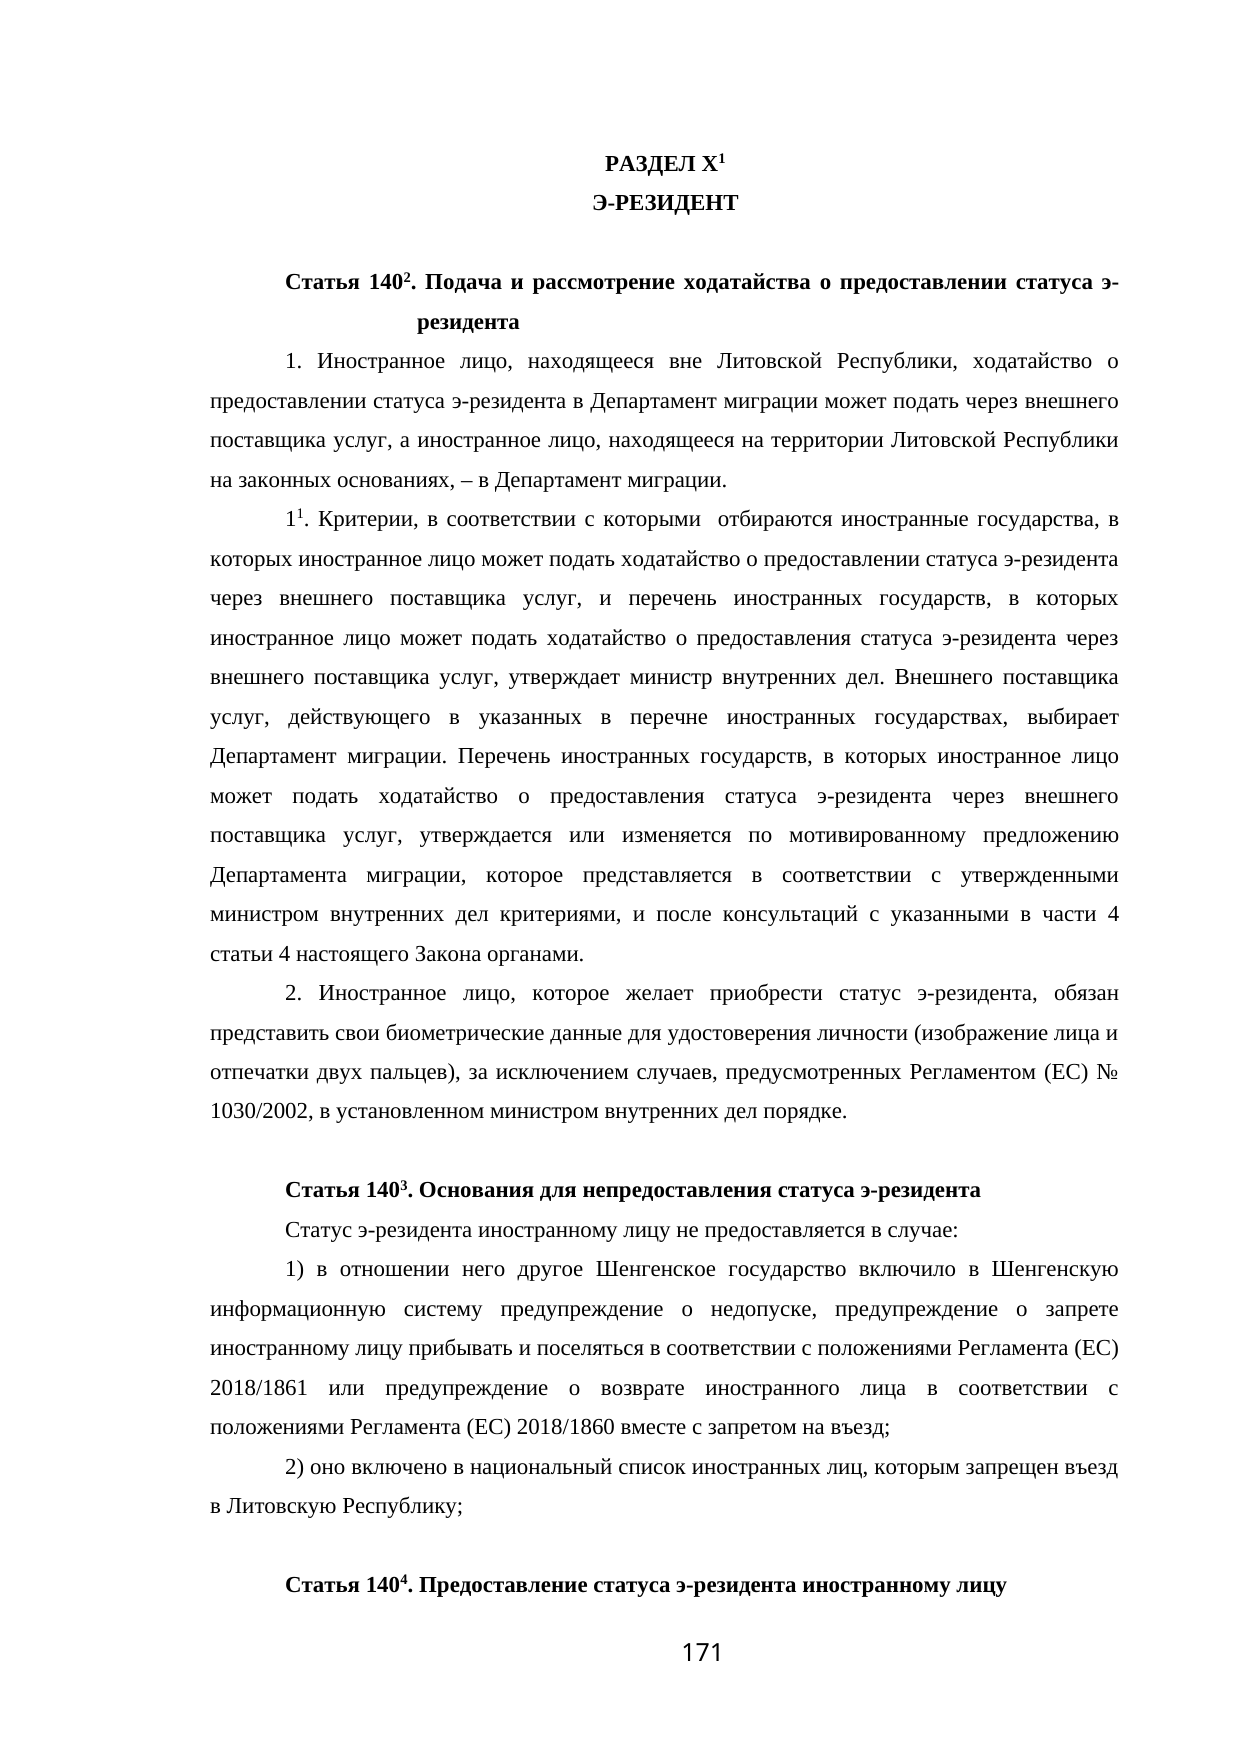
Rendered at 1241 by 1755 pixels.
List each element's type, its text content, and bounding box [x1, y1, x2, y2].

text 2) оно включено в национальный список иностранных лиц, которым запрещен въезд в Литовскую Республику; [210, 1453, 1120, 1519]
text 1. Иностранное лицо, находящееся вне Литовской Республики, ходатайство о предоставлении статуса э-резидента в Департамент миграции может подать через внешнего поставщика услуг, а иностранное лицо, находящееся на территории Литовской Республики на законных основаниях, – в Департамент миграции. [210, 347, 1120, 492]
text 1) в отношении него другое Шенгенское государство включило в Шенгенскую информационную систему предупреждение о недопуске, предупреждение о запрете иностранному лицу прибывать и поселяться в соответствии с положениями Регламента (ЕС) 2018/1861 или предупреждение о возврате иностранного лица в соответствии с положениями Регламента (ЕС) 2018/1860 вместе с запретом на въезд; [210, 1255, 1120, 1440]
text 11. Критерии, в соответствии с которыми отбираются иностранные государства, в которых иностранное лицо может подать ходатайство о предоставлении статуса э-резидента через внешнего поставщика услуг, и перечень иностранных государств, в которых иностранное лицо может подать ходатайство о предоставления статуса э-резидента через внешнего поставщика услуг, утверждает министр внутренних дел. Внешнего поставщика услуг, действующего в указанных в перечне иностранных государствах, выбирает Департамент миграции. Перечень иностранных государств, в которых иностранное лицо может подать ходатайство о предоставления статуса э-резидента через внешнего поставщика услуг, утверждается или изменяется по мотивированному предложению Департамента миграции, которое представляется в соответствии с утвержденными министром внутренних дел критериями, и после консультаций с указанными в части 4 статьи 4 настоящего Закона органами. [210, 505, 1120, 966]
text Статус э-резидента иностранному лицу не предоставляется в случае: [210, 1216, 1120, 1242]
text Статья 1404. Предоставление статуса э-резидента иностранному лицу [210, 1571, 1120, 1598]
text Статья 1402. Подача и рассмотрение ходатайства о предоставлении статуса э-резидента [285, 268, 1120, 334]
text Статья 1403. Основания для непредоставления статуса э-резидента [210, 1176, 1120, 1203]
text Э-РЕЗИДЕНТ [210, 189, 1120, 216]
text РАЗДЕЛ X1 [210, 150, 1120, 176]
text 2. Иностранное лицо, которое желает приобрести статус э-резидента, обязан представить свои биометрические данные для удостоверения личности (изображение лица и отпечатки двух пальцев), за исключением случаев, предусмотренных Регламентом (ЕС) № 1030/2002, в установленном министром внутренних дел порядке. [210, 979, 1120, 1124]
